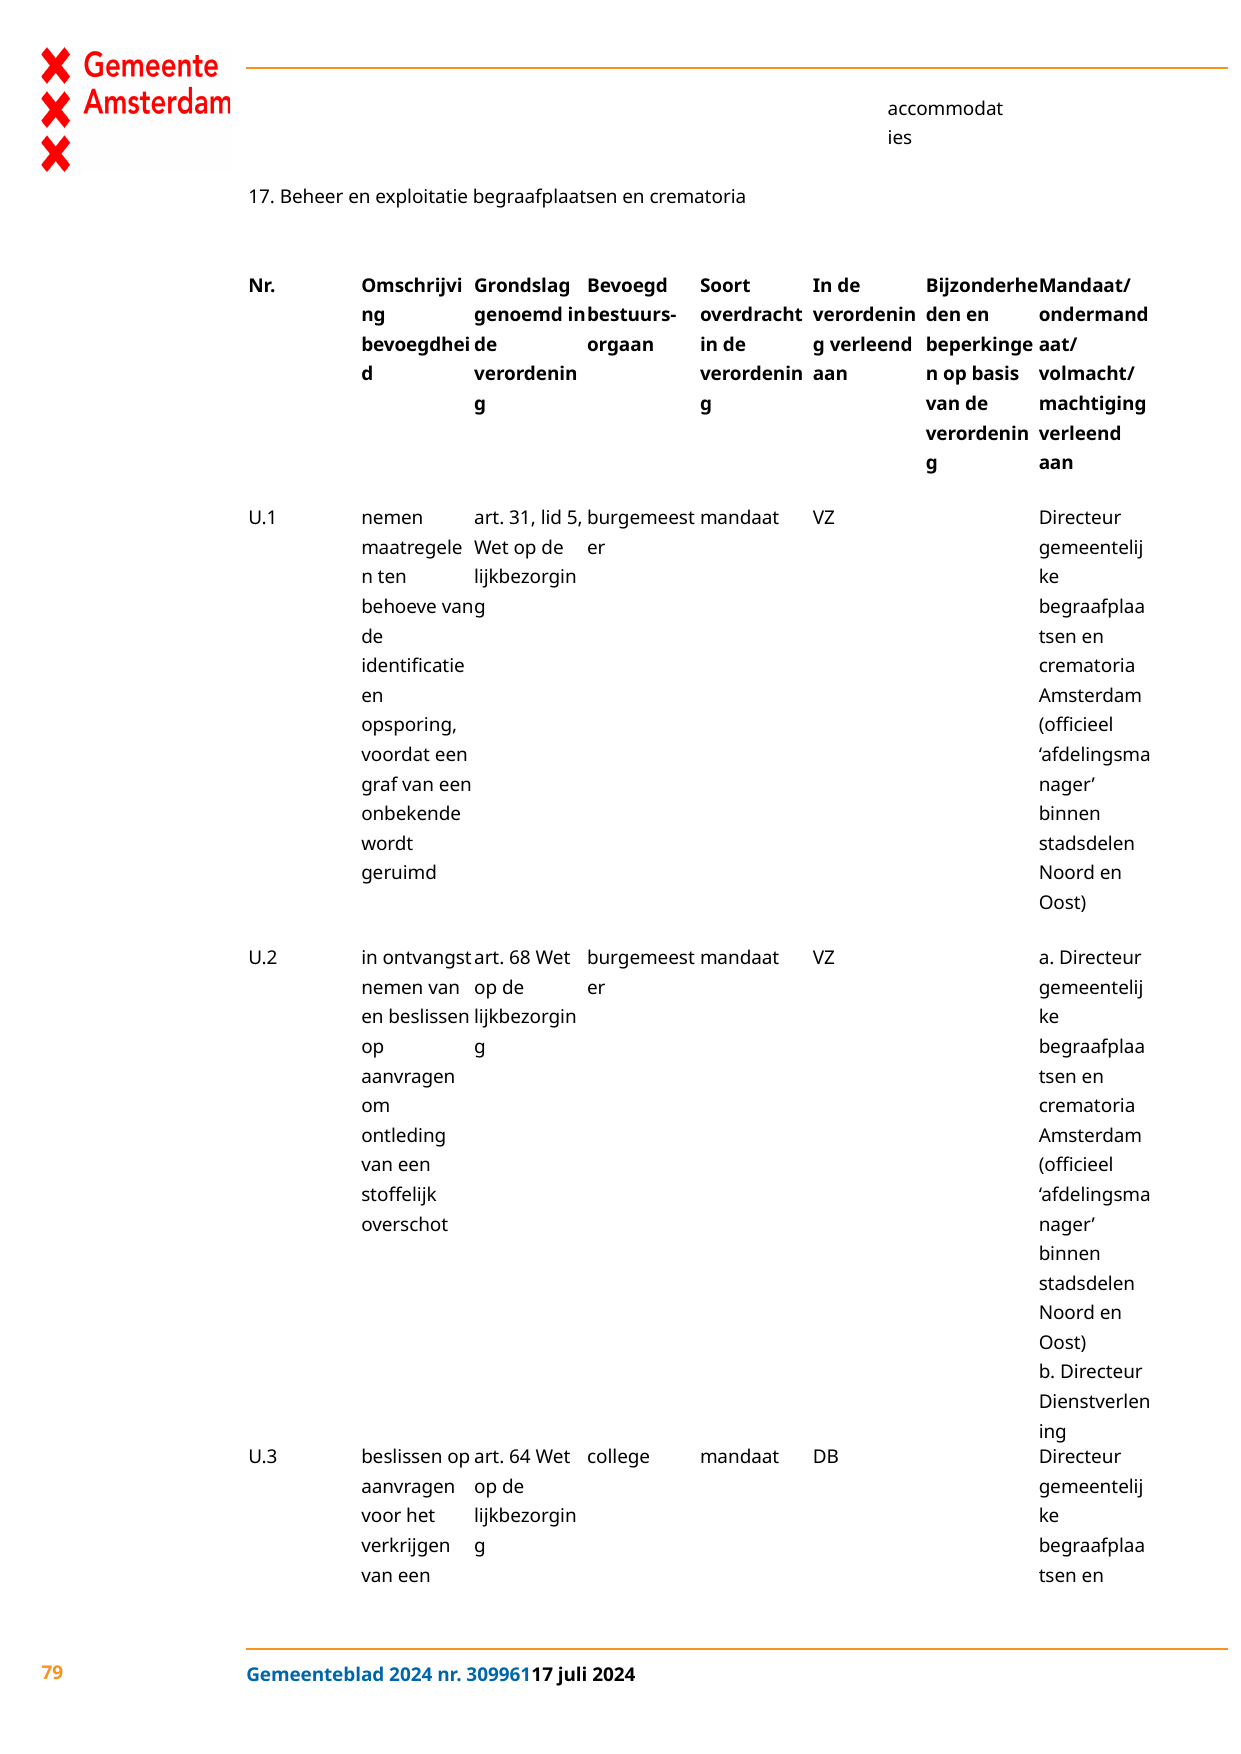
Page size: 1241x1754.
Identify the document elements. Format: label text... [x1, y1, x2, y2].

table_cell [926, 505, 1038, 944]
table_cell art. 68 Wet op de lijkbezorging [474, 945, 587, 1443]
table_cell U.3 [248, 1444, 361, 1588]
table_header Bevoegd bestuurs-orgaan [587, 242, 700, 504]
table_header Bijzonderheden en beperkingen op basis van de verordening [926, 242, 1038, 504]
table_cell Directeur gemeentelijke begraafplaatsen en [1039, 1444, 1152, 1588]
table_header Soort overdracht in de verordening [700, 242, 813, 504]
table_header Grondslag genoemd in de verordening [474, 242, 587, 504]
table_cell burgemeester [587, 945, 700, 1443]
table_cell [674, 95, 781, 150]
table_header Mandaat/ondermandaat/ volmacht/machtiging verleend aan [1039, 242, 1152, 504]
table_cell [568, 95, 674, 150]
table_header In de verordening verleend aan [813, 242, 926, 504]
table_cell a. Directeur gemeentelijke begraafplaatsen en crematoria Amsterdam (officieel ‘afdelingsmanager’ binnen stadsdelen Noord en Oost) b. Directeur Dienstverlening [1039, 945, 1152, 1443]
picture [41, 47, 231, 172]
table_header Omschrijving bevoegdheid [361, 242, 474, 504]
table_cell mandaat [700, 945, 813, 1443]
table_cell mandaat [700, 505, 813, 944]
table_cell VZ [813, 505, 926, 944]
table_cell beslissen op aanvragen voor het verkrijgen van een [361, 1444, 474, 1588]
table_cell U.2 [248, 945, 361, 1443]
table_cell [926, 945, 1038, 1443]
table_cell [926, 1444, 1038, 1588]
table_cell in ontvangst nemen van en beslissen op aanvragen om ontleding van een stoffelijk overschot [361, 945, 474, 1443]
table_cell art. 31, lid 5, Wet op de lijkbezorging [474, 505, 587, 944]
table_cell [248, 95, 354, 150]
table_cell Directeur gemeentelijke begraafplaatsen en crematoria Amsterdam (officieel ‘afdelingsmanager’ binnen stadsdelen Noord en Oost) [1039, 505, 1152, 944]
table_cell U.1 [248, 505, 361, 944]
table_cell [461, 95, 568, 150]
table_cell college [587, 1444, 700, 1588]
table_header Nr. [248, 242, 361, 504]
text 17. Beheer en exploitatie begraafplaatsen en crematoria [248, 183, 1152, 209]
table_cell mandaat [700, 1444, 813, 1588]
table_cell [781, 95, 887, 150]
table_cell burgemeester [587, 505, 700, 944]
table_cell [355, 95, 461, 150]
table_cell DB [813, 1444, 926, 1588]
table_cell nemen maatregelen ten behoeve van de identificatie en opsporing, voordat een graf van een onbekende wordt geruimd [361, 505, 474, 944]
table_cell art. 64 Wet op de lijkbezorging [474, 1444, 587, 1588]
table_cell accommodaties [888, 95, 1003, 150]
table_cell [1003, 95, 1152, 150]
table_cell VZ [813, 945, 926, 1443]
